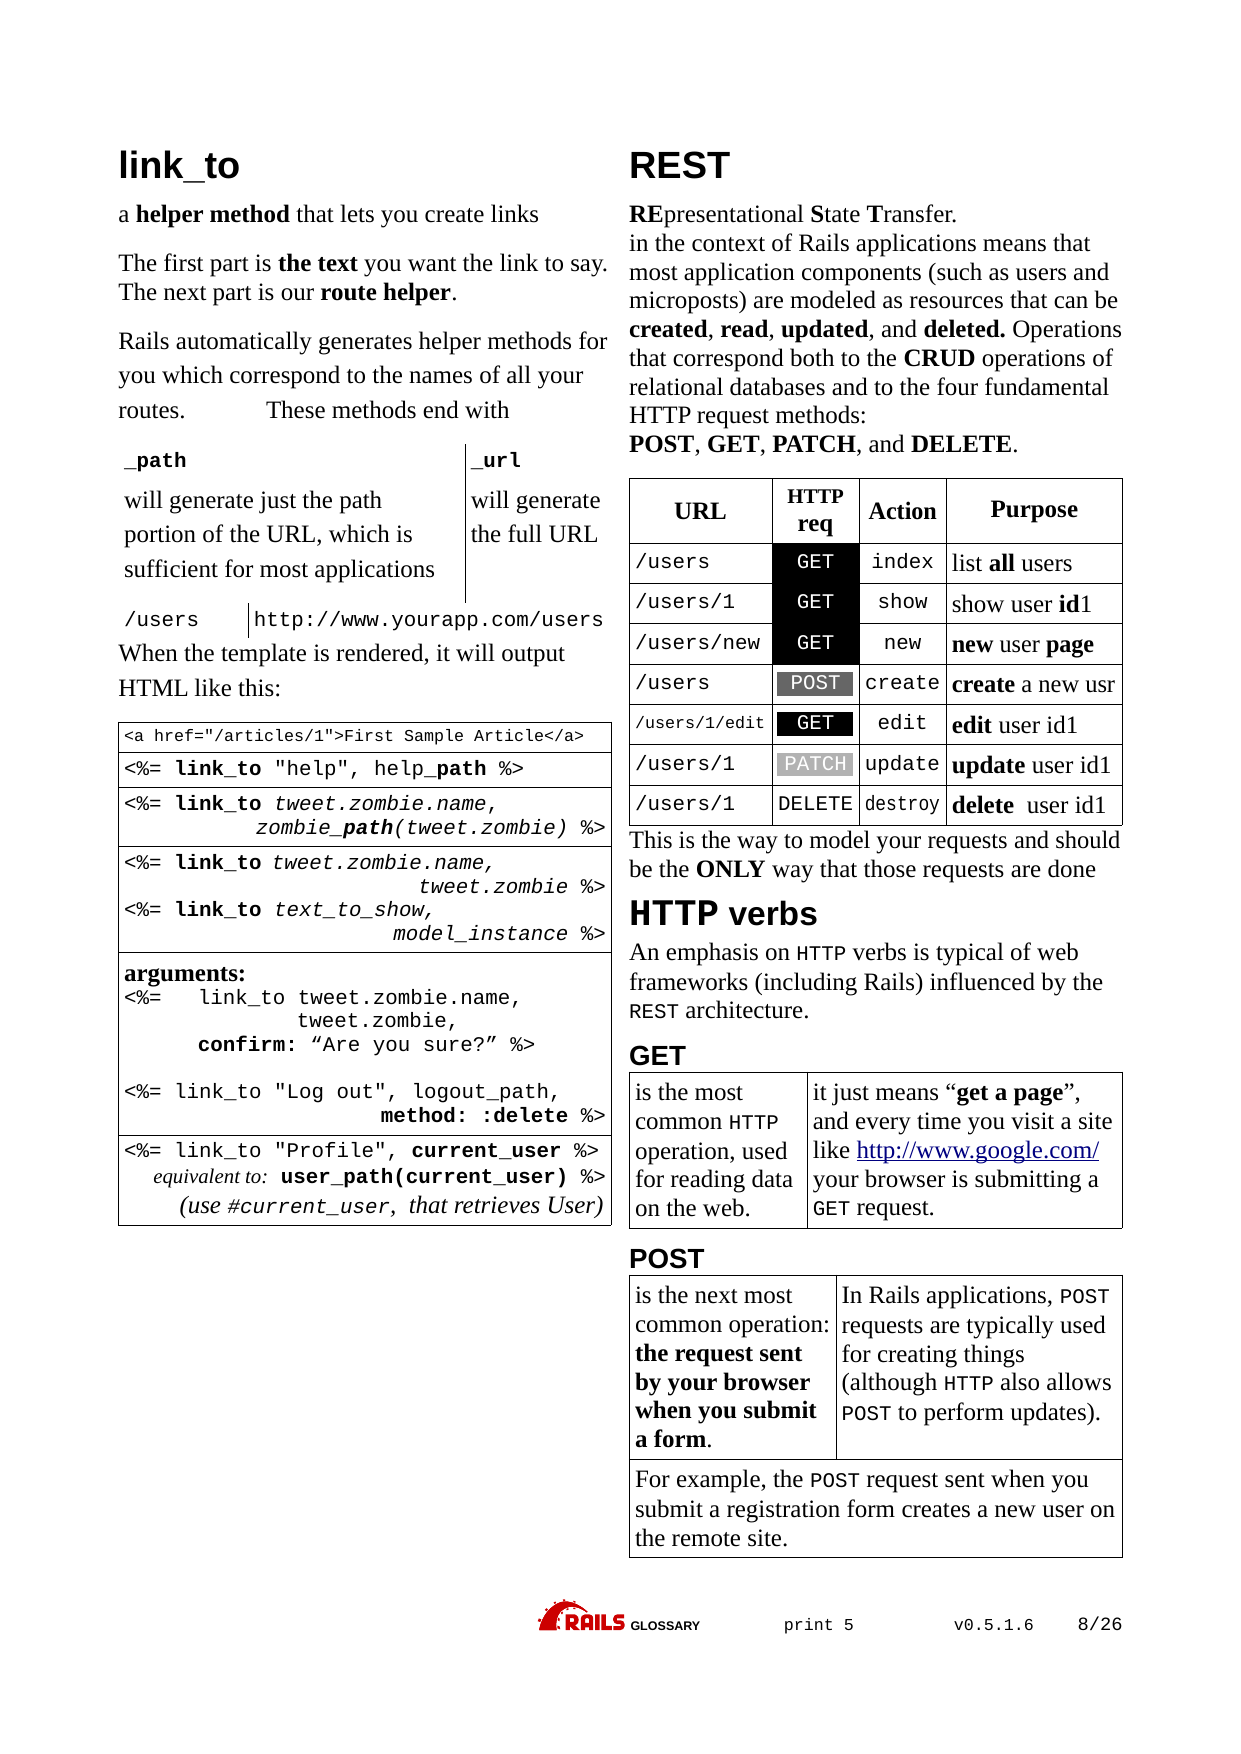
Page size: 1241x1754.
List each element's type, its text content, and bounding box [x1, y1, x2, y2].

table_header _url [466, 444, 611, 479]
subtitle HTTP verbs [629, 894, 1122, 937]
text An emphasis on HTTP verbs is typical of web frameworks (including Rails) influenced by the REST architecture. [629, 937, 1122, 1025]
table_cell /users/new [630, 624, 772, 664]
text Rails automatically generates helper methods for you which correspond to the names of all your routes. These methods end with [118, 326, 611, 424]
table_cell edit user id1 [947, 705, 1122, 744]
table_cell GET [773, 584, 859, 623]
table_header it just means “get a page”, and every time you visit a site like http://www.google.com/ your browser is submitting a GET request. [808, 1073, 1122, 1228]
table_cell <%= link_to "Profile", current_user %> equivalent to: user_path(current_user) %> (use #current_user, that retrieves User) [119, 1136, 611, 1225]
table_cell update user id1 [947, 745, 1122, 784]
table_cell /users/1/edit [630, 705, 772, 744]
table_cell PATCH [773, 745, 859, 784]
table_cell <%= link_to "help", help_path %> [119, 753, 611, 787]
table_cell new [860, 624, 946, 664]
table_cell show [860, 584, 946, 623]
table_cell http://www.yourapp.com/users [249, 603, 611, 638]
text a helper method that lets you create links [118, 199, 611, 228]
subtitle POST [629, 1243, 1122, 1274]
table_cell /users/1 [630, 584, 772, 623]
subtitle link_to [118, 143, 611, 187]
table_header is the next most common operation: the request sent by your browser when you submit a form. [630, 1276, 836, 1459]
text When the template is rendered, it will output HTML like this: [118, 638, 611, 701]
text in the context of Rails applications means that most application components (such as users and microposts) are modeled as resources that can be created, read, updated, and deleted. Operations that correspond both to the CRUD operations of relational databases and to the four fundamental HTTP request methods: [629, 228, 1122, 429]
table_header _path [118, 444, 465, 479]
table_cell update [860, 745, 946, 784]
table_header In Rails applications, POST requests are typically used for creating things (although HTTP also allows POST to perform updates). [837, 1276, 1122, 1459]
text The first part is the text you want the link to say. [118, 248, 611, 277]
table_cell will generate the full URL [466, 479, 611, 603]
table_header is the most common HTTP operation, used for reading data on the web. [630, 1073, 807, 1228]
table_cell new user page [947, 624, 1122, 664]
table_cell /users/1 [630, 745, 772, 784]
table_header <a href="/articles/1">First Sample Article</a> [119, 723, 611, 752]
table_cell GET [773, 705, 859, 744]
text This is the way to model your requests and should be the ONLY way that those requests are done [629, 826, 1122, 882]
table_cell index [860, 544, 946, 583]
table_cell /users [630, 665, 772, 704]
subtitle GET [629, 1040, 1122, 1072]
table_cell /users [630, 544, 772, 583]
table_cell GET [773, 624, 859, 664]
table_cell POST [773, 665, 859, 704]
text The next part is our route helper. [118, 277, 611, 306]
table_cell arguments: <%= link_to tweet.zombie.name, tweet.zombie, confirm: “Are you sure?” %> <%= link_to "Log out", logout_path, method: :delete %> [119, 953, 611, 1134]
table_header URL [630, 479, 772, 543]
table_cell create [860, 665, 946, 704]
table_header Purpose [947, 479, 1122, 543]
table_cell will generate just the path portion of the URL, which is sufficient for most applications [118, 479, 465, 603]
table_cell delete user id1 [947, 786, 1122, 825]
table_cell /users [118, 603, 248, 638]
text POST, GET, PATCH, and DELETE. [629, 429, 1122, 458]
text REpresentational State Transfer. [629, 199, 1122, 228]
table_cell <%= link_to tweet.zombie.name, tweet.zombie %> <%= link_to text_to_show, model_instance %> [119, 847, 611, 952]
table_cell destroy [860, 786, 946, 825]
table_cell GET [773, 544, 859, 583]
table_cell /users/1 [630, 786, 772, 825]
table_cell For example, the POST request sent when you submit a registration form creates a new user on the remote site. [630, 1460, 1122, 1557]
table_cell DELETE [773, 786, 859, 825]
table_cell edit [860, 705, 946, 744]
table_cell show user id1 [947, 584, 1122, 623]
table_cell <%= link_to tweet.zombie.name, zombie_path(tweet.zombie) %> [119, 788, 611, 846]
table_cell create a new usr [947, 665, 1122, 704]
subtitle REST [629, 143, 1122, 187]
table_header Action [860, 479, 946, 543]
table_cell list all users [947, 544, 1122, 583]
table_header HTTP req [773, 479, 859, 543]
